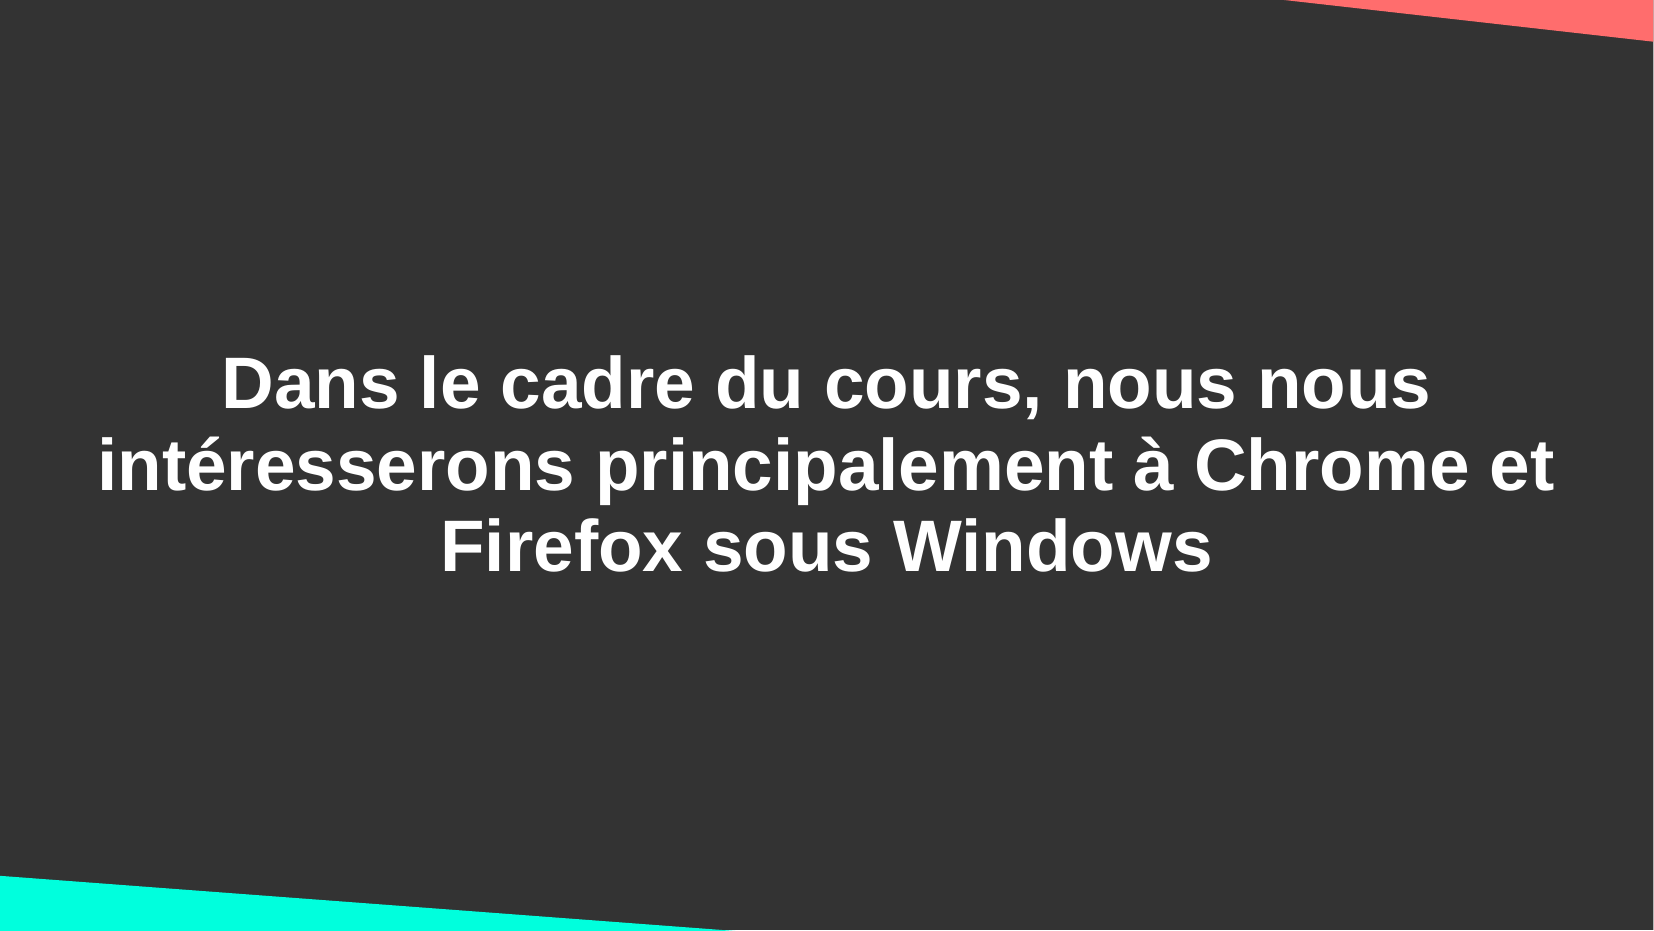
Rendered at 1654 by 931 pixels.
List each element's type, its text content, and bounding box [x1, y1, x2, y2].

text_box [1284, 0, 1654, 42]
title Dans le cadre du cours, nous nous intéresserons principalement à Chrome et Firefox sous Windows [31, 342, 1622, 588]
